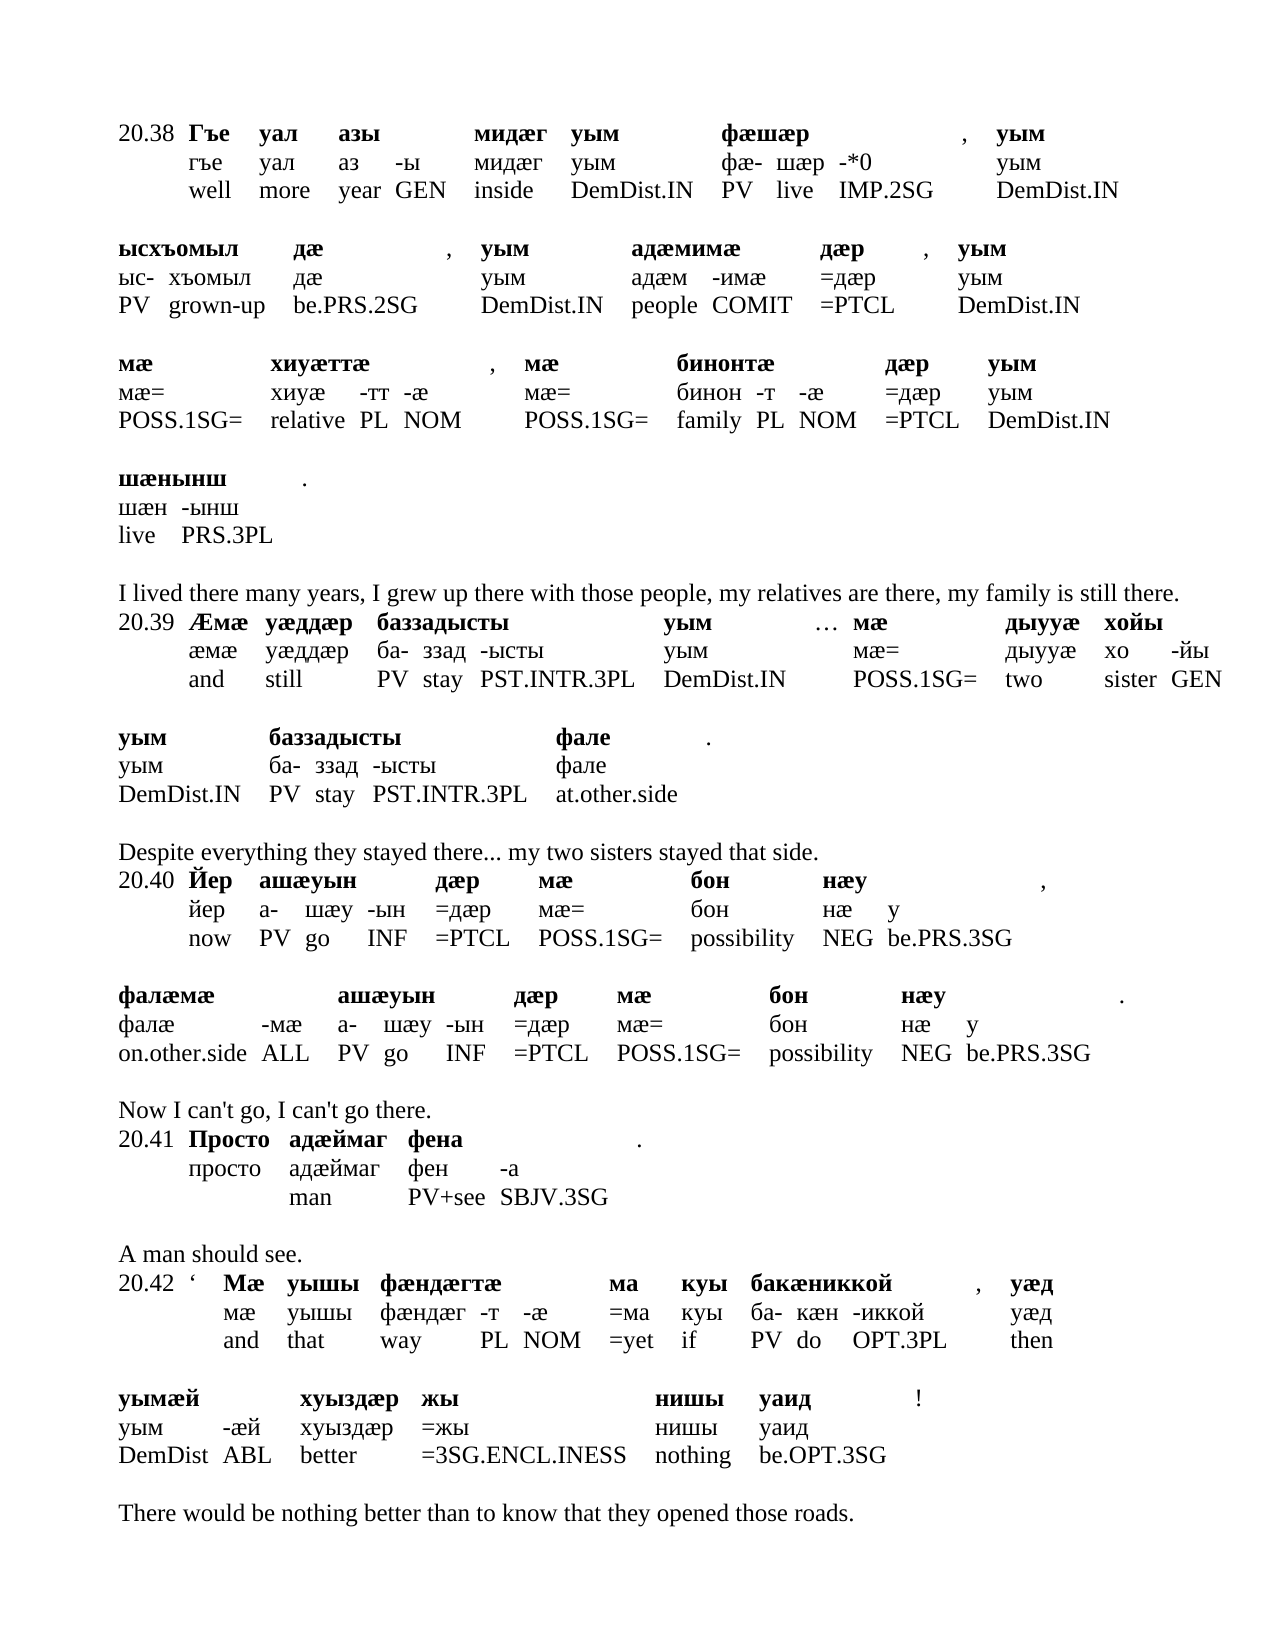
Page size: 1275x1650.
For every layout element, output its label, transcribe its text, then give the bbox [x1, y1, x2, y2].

text still [265, 664, 349, 693]
text SBJV.3SG [499, 1182, 609, 1211]
text дæр [435, 866, 524, 894]
text be.OPT.3SG [759, 1441, 887, 1469]
text ABL [222, 1441, 272, 1469]
text -ысты [480, 636, 636, 664]
text , [489, 348, 510, 377]
text а- [259, 894, 291, 923]
text NOM [523, 1326, 581, 1354]
text хуыздæр [300, 1412, 394, 1441]
text -а [499, 1153, 609, 1182]
text мæ [118, 348, 257, 377]
text PST.INTR.3PL [480, 664, 636, 693]
text Now I can't go, I can't go there. [118, 1096, 1249, 1124]
text кæн [796, 1297, 839, 1326]
text хойы [1104, 607, 1236, 636]
text -ы [395, 147, 446, 176]
text уым [663, 636, 786, 664]
text 20.40 [118, 866, 174, 894]
text live [118, 521, 167, 549]
text мæ= [538, 894, 663, 923]
text 20.39 [118, 607, 174, 636]
text POSS.1SG= [617, 1038, 741, 1067]
text мæ [853, 607, 991, 636]
text OPT.3PL [852, 1326, 948, 1354]
text фале [556, 751, 678, 779]
text -т [480, 1297, 509, 1326]
text нæ [901, 1009, 952, 1038]
text and [188, 664, 237, 693]
text уым [996, 147, 1119, 176]
text -æ [403, 377, 462, 406]
text бинон [676, 377, 742, 406]
text GEN [395, 176, 446, 204]
text дæ [293, 233, 432, 262]
text =PTCL [820, 291, 895, 319]
text DemDist.IN [481, 291, 604, 319]
text ыс- [118, 262, 154, 291]
text бинонтæ [676, 348, 871, 377]
text уым [481, 262, 604, 291]
text 20.42 [118, 1268, 174, 1297]
text фæ- [721, 147, 762, 176]
text -иккой [852, 1297, 948, 1326]
text IMP.2SG [838, 176, 934, 204]
text фена [408, 1124, 622, 1153]
text шæнынш [118, 463, 288, 492]
text хъомыл [168, 262, 266, 291]
text Гъе [188, 118, 245, 147]
text POSS.1SG= [524, 406, 649, 434]
text ашæуын [337, 981, 500, 1009]
text у [887, 894, 1012, 923]
text гъе [188, 147, 231, 176]
text people [631, 291, 698, 319]
text уæддæр [265, 607, 363, 636]
text Просто [188, 1124, 275, 1153]
text нæу [901, 981, 1105, 1009]
text be.PRS.3SG [966, 1038, 1091, 1067]
text nothing [655, 1441, 731, 1469]
text on.other.side [118, 1038, 247, 1067]
text DemDist.IN [958, 291, 1081, 319]
text =дæр [514, 1009, 589, 1038]
text хуыздæр [300, 1383, 407, 1412]
text фалæмæ [118, 981, 324, 1009]
text family [676, 406, 742, 434]
text ма [609, 1268, 667, 1297]
text дæ [293, 262, 418, 291]
text DemDist.IN [663, 664, 786, 693]
text нишы [655, 1412, 731, 1441]
text DemDist.IN [571, 176, 693, 204]
text просто [188, 1153, 261, 1182]
text адæмимæ [631, 233, 806, 262]
text уым [663, 607, 800, 636]
text do [796, 1326, 839, 1354]
text уым [118, 722, 255, 751]
text йер [188, 894, 231, 923]
text нишы [655, 1383, 745, 1412]
text хиуæттæ [270, 348, 476, 377]
text PST.INTR.3PL [372, 779, 528, 808]
text мидæг [474, 147, 543, 176]
text PV [337, 1038, 369, 1067]
text two [1005, 664, 1076, 693]
text адæм [631, 262, 698, 291]
text Мæ [223, 1268, 273, 1297]
text ALL [261, 1038, 310, 1067]
text уаид [759, 1383, 901, 1412]
text куы [681, 1297, 723, 1326]
text be.PRS.2SG [293, 291, 418, 319]
text PV [269, 779, 301, 808]
text , [961, 118, 982, 147]
text фале [556, 722, 692, 751]
text уым [118, 1412, 208, 1441]
text хо [1104, 636, 1157, 664]
text DemDist [118, 1441, 208, 1469]
text мæ [524, 348, 663, 377]
text DemDist.IN [118, 779, 241, 808]
text аз [338, 147, 381, 176]
text POSS.1SG= [118, 406, 243, 434]
text PV [721, 176, 762, 204]
text бон [690, 866, 808, 894]
text PRS.3PL [181, 521, 274, 549]
text -æ [799, 377, 857, 406]
text баззадысты [377, 607, 649, 636]
text фен [408, 1153, 486, 1182]
text =жы [421, 1412, 627, 1441]
text =PTCL [514, 1038, 589, 1067]
text мæ [617, 981, 755, 1009]
text =PTCL [885, 406, 960, 434]
text well [188, 176, 231, 204]
text уымæй [118, 1383, 286, 1412]
text мæ [538, 866, 677, 894]
text year [338, 176, 381, 204]
text POSS.1SG= [853, 664, 977, 693]
text шæу [383, 1009, 432, 1038]
text PL [756, 406, 785, 434]
text уышы [287, 1268, 366, 1297]
text DemDist.IN [988, 406, 1111, 434]
text NEG [901, 1038, 952, 1067]
text хиуæ [270, 377, 346, 406]
text -имæ [712, 262, 792, 291]
text -æй [222, 1412, 272, 1441]
text дæр [820, 233, 909, 262]
text æмæ [188, 636, 237, 664]
text relative [270, 406, 346, 434]
text нæ [822, 894, 874, 923]
text ба- [750, 1297, 783, 1326]
text PV [377, 664, 409, 693]
text -ын [446, 1009, 486, 1038]
text GEN [1171, 664, 1222, 693]
text PV [750, 1326, 783, 1354]
text уым [958, 233, 1094, 262]
text мæ= [853, 636, 977, 664]
text уæд [1010, 1297, 1053, 1326]
text дæр [514, 981, 603, 1009]
text stay [423, 664, 466, 693]
text куы [681, 1268, 737, 1297]
text -ын [367, 894, 407, 923]
text у [966, 1009, 1091, 1038]
text man [289, 1182, 380, 1211]
text possibility [690, 923, 794, 952]
text дыууæ [1005, 636, 1076, 664]
text дæр [885, 348, 974, 377]
text -*0 [838, 147, 934, 176]
text бон [690, 894, 794, 923]
text be.PRS.3SG [887, 923, 1012, 952]
text фæндæг [380, 1297, 466, 1326]
text уым [481, 233, 617, 262]
text PV [259, 923, 291, 952]
text inside [474, 176, 543, 204]
text . [1119, 981, 1140, 1009]
text then [1010, 1326, 1053, 1354]
text 20.38 [118, 118, 174, 147]
text ззад [315, 751, 358, 779]
text ба- [269, 751, 301, 779]
text live [776, 176, 825, 204]
text уаид [759, 1412, 887, 1441]
text шæр [776, 147, 825, 176]
text =дæр [885, 377, 960, 406]
text =дæр [435, 894, 510, 923]
text way [380, 1326, 466, 1354]
text INF [367, 923, 407, 952]
text мæ= [524, 377, 649, 406]
text -т [756, 377, 785, 406]
text уал [259, 118, 324, 147]
text жы [421, 1383, 641, 1412]
text 20.41 [118, 1124, 174, 1153]
text PV+see [408, 1182, 486, 1211]
text шæн [118, 492, 167, 521]
text уæддæр [265, 636, 349, 664]
text -йы [1171, 636, 1222, 664]
text , [446, 233, 467, 262]
text бакæниккой [750, 1268, 962, 1297]
text уым [571, 147, 693, 176]
text that [287, 1326, 352, 1354]
text =yet [609, 1326, 654, 1354]
text Æмæ [188, 607, 251, 636]
text . [301, 463, 322, 492]
text -ысты [372, 751, 528, 779]
text =дæр [820, 262, 895, 291]
text NOM [799, 406, 857, 434]
text бон [769, 1009, 873, 1038]
text мæ= [617, 1009, 741, 1038]
text , [923, 233, 944, 262]
text фæндæгтæ [380, 1268, 595, 1297]
text ! [914, 1383, 935, 1412]
text уым [988, 348, 1124, 377]
text now [188, 923, 231, 952]
text ба- [377, 636, 409, 664]
text Despite everything they stayed there... my two sisters stayed that side. [118, 837, 1249, 866]
text баззадысты [269, 722, 542, 751]
text PV [118, 291, 154, 319]
text I lived there many years, I grew up there with those people, my relatives are there, my family is still there. [118, 578, 1249, 607]
text DemDist.IN [996, 176, 1119, 204]
text ашæуын [259, 866, 421, 894]
text азы [338, 118, 460, 147]
text бон [769, 981, 887, 1009]
text There would be nothing better than to know that they opened those roads. [118, 1498, 1249, 1527]
text , [1040, 866, 1061, 894]
text . [705, 722, 726, 751]
text =3SG.ENCL.INESS [421, 1441, 627, 1469]
text нæу [822, 866, 1026, 894]
text фалæ [118, 1009, 247, 1038]
text better [300, 1441, 394, 1469]
text уышы [287, 1297, 352, 1326]
text stay [315, 779, 358, 808]
text more [259, 176, 310, 204]
text ‘ [188, 1268, 209, 1297]
text шæу [305, 894, 353, 923]
text , [975, 1268, 996, 1297]
text адæймаг [289, 1124, 394, 1153]
text -ынш [181, 492, 274, 521]
text мæ [223, 1297, 259, 1326]
text уал [259, 147, 310, 176]
text sister [1104, 664, 1157, 693]
text уым [958, 262, 1081, 291]
text уæд [1010, 1268, 1067, 1297]
text A man should see. [118, 1239, 1249, 1268]
text -тт [359, 377, 389, 406]
text PL [359, 406, 389, 434]
text POSS.1SG= [538, 923, 663, 952]
text . [636, 1124, 657, 1153]
text =PTCL [435, 923, 510, 952]
text go [305, 923, 353, 952]
text уым [571, 118, 707, 147]
text possibility [769, 1038, 873, 1067]
text ззад [423, 636, 466, 664]
text grown-up [168, 291, 266, 319]
text COMIT [712, 291, 792, 319]
text уым [996, 118, 1133, 147]
text and [223, 1326, 259, 1354]
text if [681, 1326, 723, 1354]
text уым [118, 751, 241, 779]
text … [814, 607, 839, 636]
text at.other.side [556, 779, 678, 808]
text -мæ [261, 1009, 310, 1038]
text -æ [523, 1297, 581, 1326]
text дыууæ [1005, 607, 1090, 636]
text ысхъомыл [118, 233, 279, 262]
text NOM [403, 406, 462, 434]
text мидæг [474, 118, 557, 147]
text PL [480, 1326, 509, 1354]
text фæшæр [721, 118, 948, 147]
text а- [337, 1009, 369, 1038]
text уым [988, 377, 1111, 406]
text адæймаг [289, 1153, 380, 1182]
text INF [446, 1038, 486, 1067]
text мæ= [118, 377, 243, 406]
text NEG [822, 923, 874, 952]
text Йер [188, 866, 245, 894]
text go [383, 1038, 432, 1067]
text =ма [609, 1297, 654, 1326]
